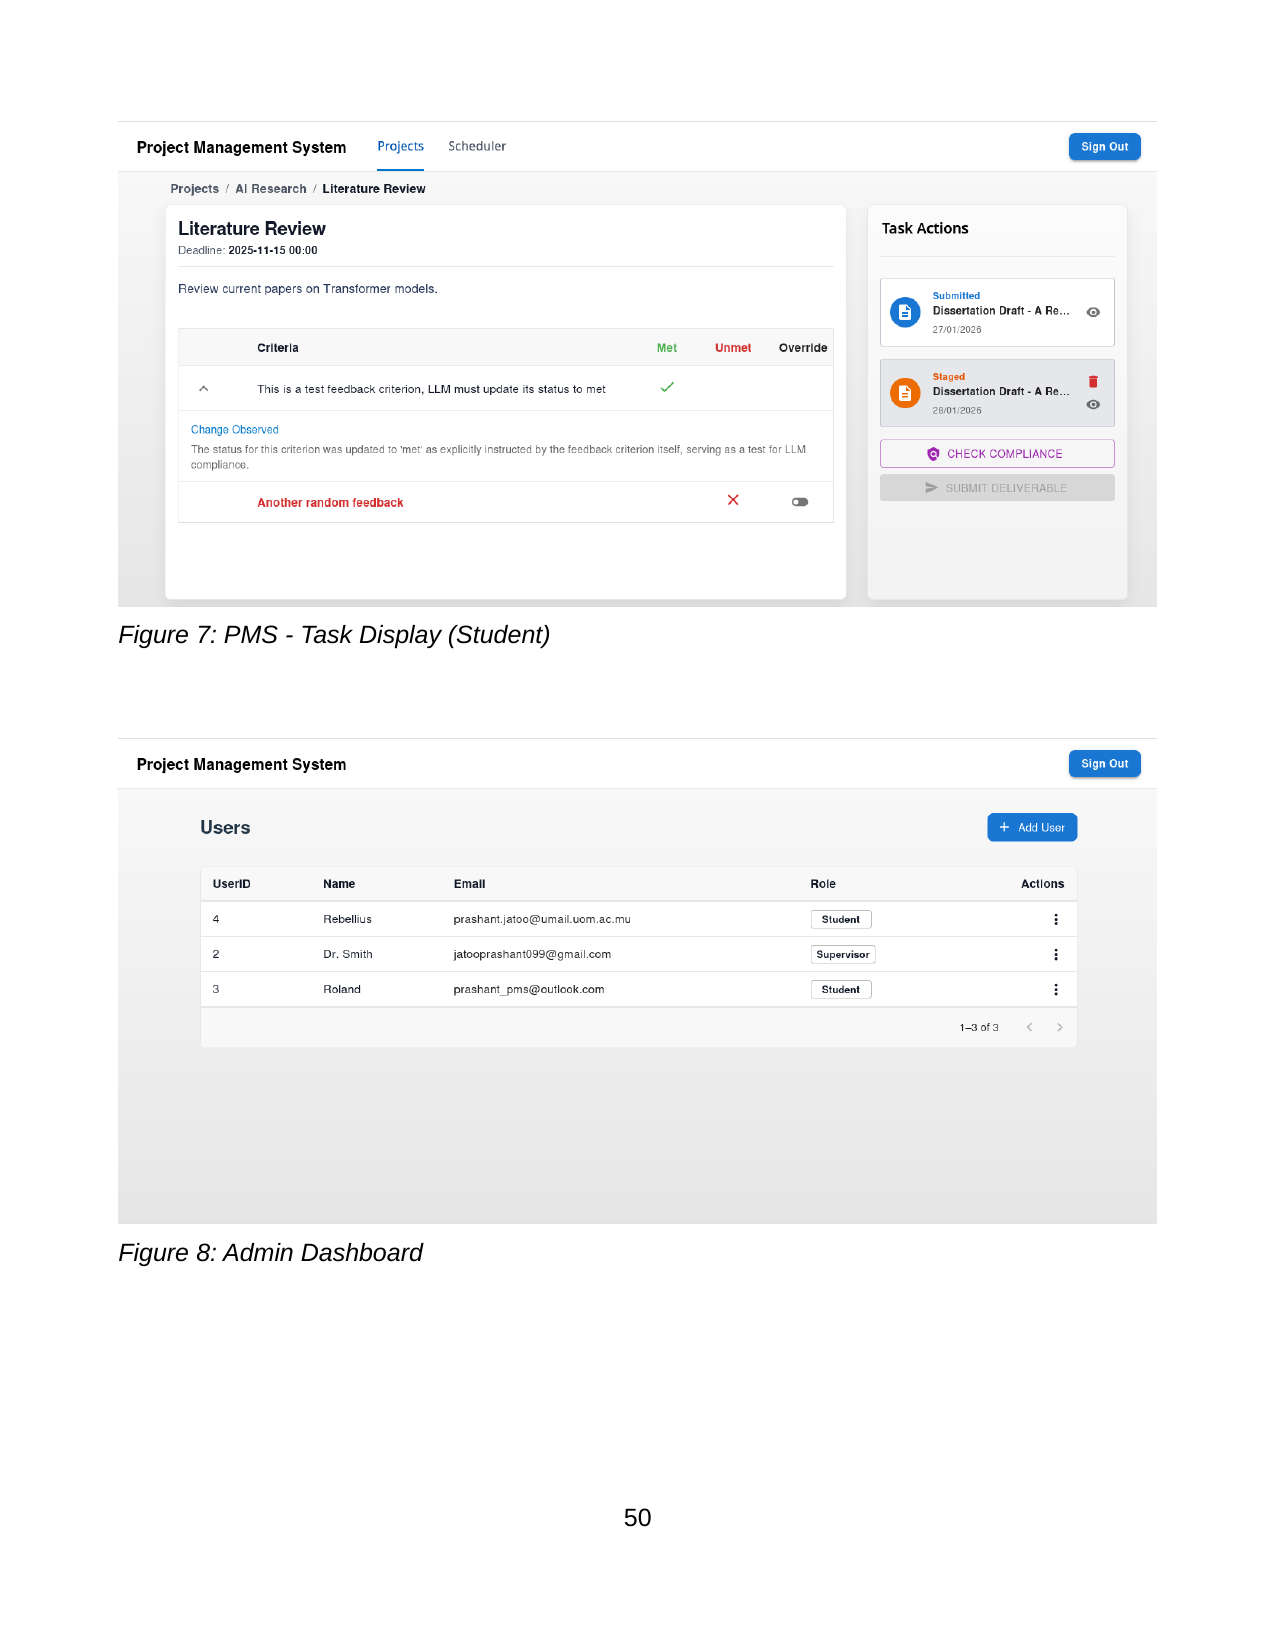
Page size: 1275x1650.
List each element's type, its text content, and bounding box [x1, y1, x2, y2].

text Figure 7: PMS - Task Display (Student) [118, 607, 1157, 649]
picture [118, 118, 1157, 607]
text Figure 8: Admin Dashboard [118, 1224, 1157, 1267]
picture [118, 736, 1157, 1224]
